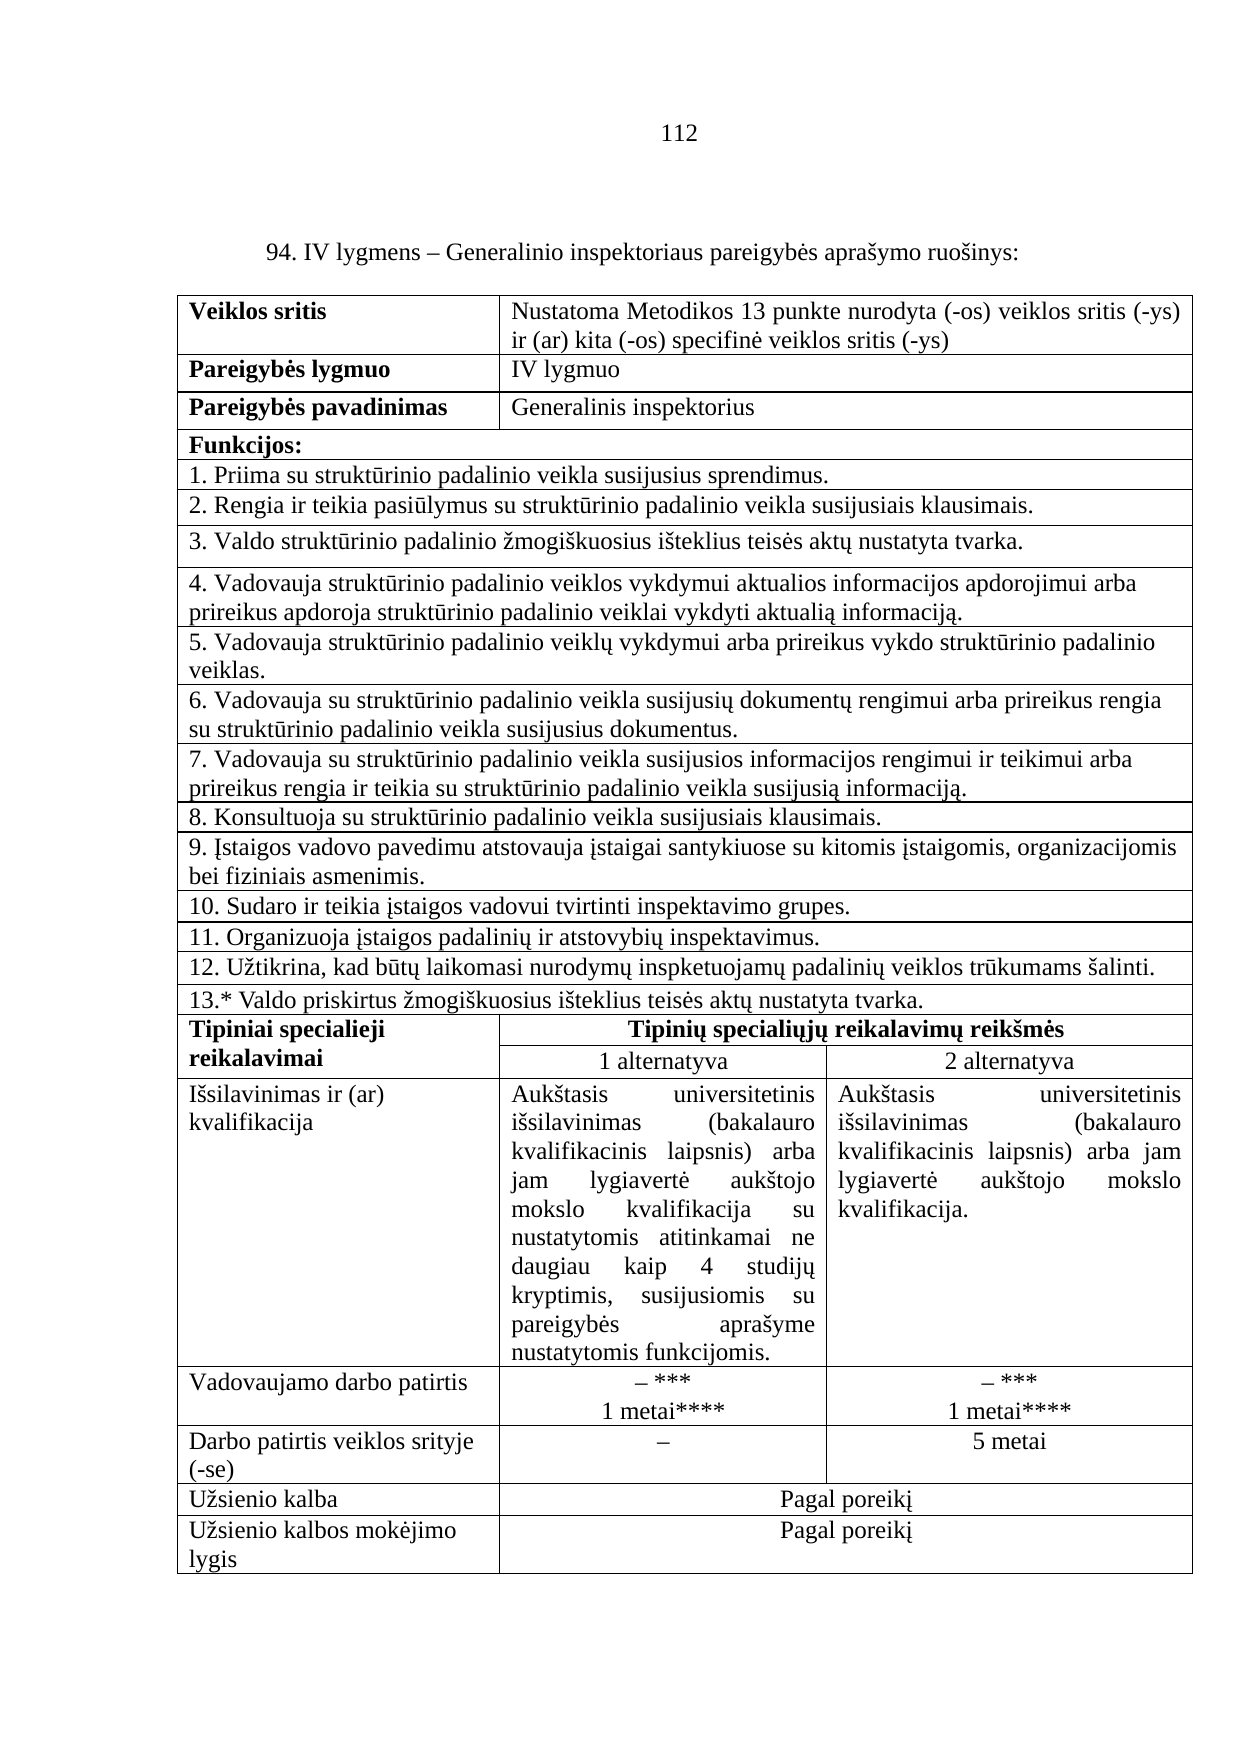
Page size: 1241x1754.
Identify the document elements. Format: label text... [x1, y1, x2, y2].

table_cell Darbo patirtis veiklos srityje (-se) [178, 1426, 499, 1483]
table_cell 5 metai [827, 1426, 1192, 1483]
table_cell 1 alternatyva [500, 1046, 826, 1078]
table_cell 6. Vadovauja su struktūrinio padalinio veikla susijusių dokumentų rengimui arba prireikus rengia su struktūrinio padalinio veikla susijusius dokumentus. [178, 685, 1192, 743]
table_cell 2 alternatyva [827, 1046, 1192, 1078]
table_cell Tipinių specialiųjų reikalavimų reikšmės [500, 1015, 1192, 1045]
table_cell Aukštasis universitetinis išsilavinimas (bakalauro kvalifikacinis laipsnis) arba jam lygiavertė aukštojo mokslo kvalifikacija. [827, 1079, 1192, 1366]
table_cell 11. Organizuoja įstaigos padalinių ir atstovybių inspektavimus. [178, 923, 1192, 951]
table_cell Tipiniai specialieji reikalavimai [178, 1015, 499, 1078]
table_cell 2. Rengia ir teikia pasiūlymus su struktūrinio padalinio veikla susijusiais klausimais. [178, 490, 1192, 525]
table_cell 9. Įstaigos vadovo pavedimu atstovauja įstaigai santykiuose su kitomis įstaigomis, organizacijomis bei fiziniais asmenimis. [178, 833, 1192, 890]
table_cell Generalinis inspektorius [500, 393, 1192, 429]
table_cell 12. Užtikrina, kad būtų laikomasi nurodymų inspketuojamų padalinių veiklos trūkumams šalinti. [178, 952, 1192, 984]
table_cell Užsienio kalbos mokėjimo lygis [178, 1516, 499, 1573]
table_cell 4. Vadovauja struktūrinio padalinio veiklos vykdymui aktualios informacijos apdorojimui arba prireikus apdoroja struktūrinio padalinio veiklai vykdyti aktualią informaciją. [178, 568, 1192, 626]
table_cell Pagal poreikį [500, 1516, 1192, 1573]
table_header Veiklos sritis [178, 296, 499, 353]
table_cell Aukštasis universitetinis išsilavinimas (bakalauro kvalifikacinis laipsnis) arba jam lygiavertė aukštojo mokslo kvalifikacija su nustatytomis atitinkamai ne daugiau kaip 4 studijų kryptimis, susijusiomis su pareigybės aprašyme nustatytomis funkcijomis. [500, 1079, 826, 1366]
table_cell 5. Vadovauja struktūrinio padalinio veiklų vykdymui arba prireikus vykdo struktūrinio padalinio veiklas. [178, 627, 1192, 684]
table_cell 7. Vadovauja su struktūrinio padalinio veikla susijusios informacijos rengimui ir teikimui arba prireikus rengia ir teikia su struktūrinio padalinio veikla susijusią informaciją. [178, 744, 1192, 801]
table_header Nustatoma Metodikos 13 punkte nurodyta (-os) veiklos sritis (-ys) ir (ar) kita (-os) specifinė veiklos sritis (-ys) [500, 296, 1192, 353]
table_cell Pareigybės pavadinimas [178, 393, 499, 429]
table_cell Vadovaujamo darbo patirtis [178, 1367, 499, 1425]
text 94. IV lygmens – Generalinio inspektoriaus pareigybės aprašymo ruošinys: [177, 237, 1181, 266]
table_cell 1. Priima su struktūrinio padalinio veikla susijusius sprendimus. [178, 460, 1192, 489]
table_cell Funkcijos: [178, 430, 1192, 459]
table_cell 3. Valdo struktūrinio padalinio žmogiškuosius išteklius teisės aktų nustatyta tvarka. [178, 526, 1192, 567]
table_cell – [500, 1426, 826, 1483]
table_cell Pareigybės lygmuo [178, 355, 499, 391]
table_cell IV lygmuo [500, 355, 1192, 391]
table_cell 8. Konsultuoja su struktūrinio padalinio veikla susijusiais klausimais. [178, 803, 1192, 831]
table_cell 13.* Valdo priskirtus žmogiškuosius išteklius teisės aktų nustatyta tvarka. [178, 985, 1192, 1013]
table_cell Pagal poreikį [500, 1484, 1192, 1514]
table_cell Užsienio kalba [178, 1484, 499, 1514]
table_cell – *** 1 metai**** [500, 1367, 826, 1425]
table_cell Išsilavinimas ir (ar) kvalifikacija [178, 1079, 499, 1366]
table_cell – *** 1 metai**** [827, 1367, 1192, 1425]
table_cell 10. Sudaro ir teikia įstaigos vadovui tvirtinti inspektavimo grupes. [178, 891, 1192, 921]
